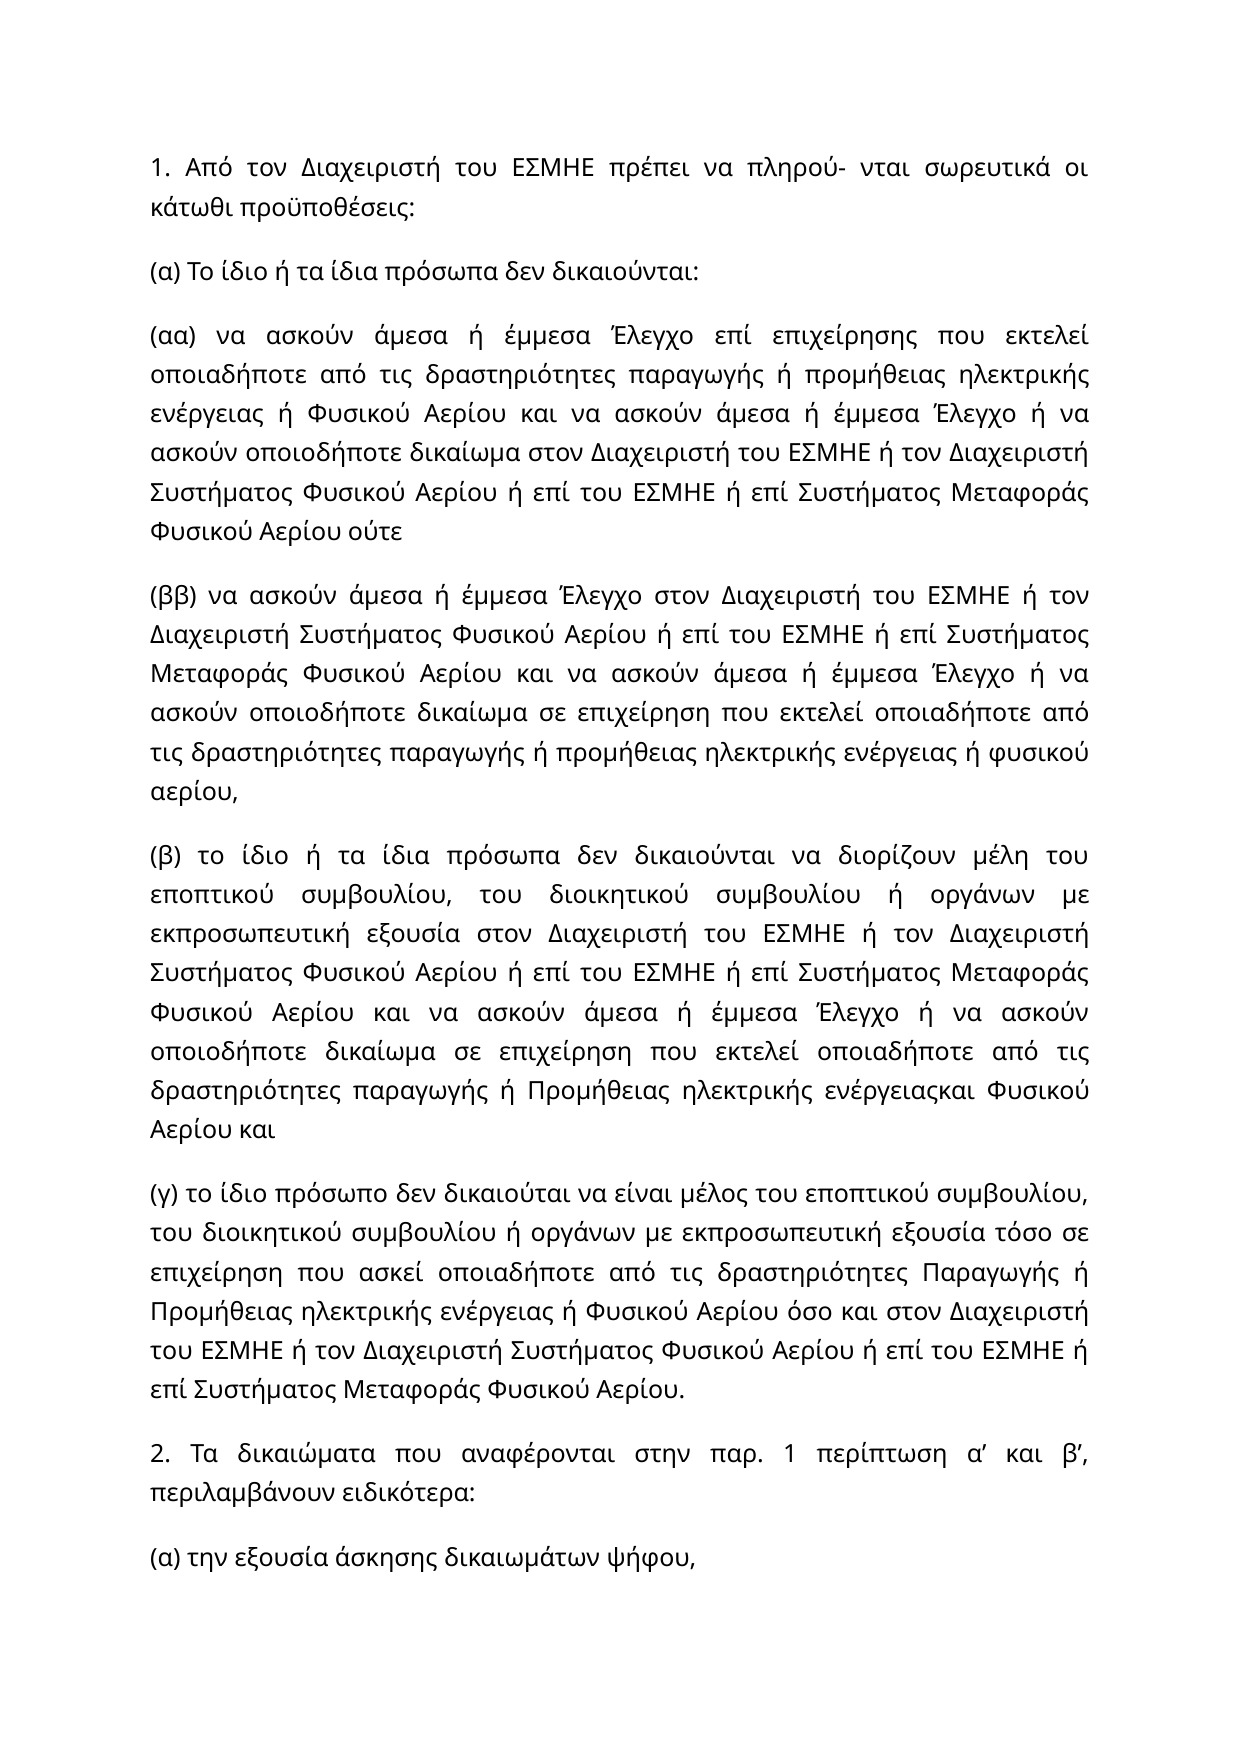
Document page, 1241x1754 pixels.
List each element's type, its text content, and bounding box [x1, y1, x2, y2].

text (γ) το ίδιο πρόσωπο δεν δικαιούται να είναι μέλος του εποπτικού συμβουλίου, του διοικητικού συμβουλίου ή οργάνων με εκπροσωπευτική εξουσία τόσο σε επιχείρηση που ασκεί οποιαδήποτε από τις δραστηριότητες Παραγωγής ή Προμήθειας ηλεκτρικής ενέργειας ή Φυσικού Αερίου όσο και στον Διαχειριστή του ΕΣΜΗΕ ή τον Διαχειριστή Συστήματος Φυσικού Αερίου ή επί του ΕΣΜΗΕ ή επί Συστήματος Μεταφοράς Φυσικού Αερίου. [150, 1176, 1090, 1406]
text (β) το ίδιο ή τα ίδια πρόσωπα δεν δικαιούνται να διορίζουν μέλη του εποπτικού συμβουλίου, του διοικητικού συμβουλίου ή οργάνων με εκπροσωπευτική εξουσία στον Διαχειριστή του ΕΣΜΗΕ ή τον Διαχειριστή Συστήματος Φυσικού Αερίου ή επί του ΕΣΜΗΕ ή επί Συστήματος Μεταφοράς Φυσικού Αερίου και να ασκούν άμεσα ή έμμεσα Έλεγχο ή να ασκούν οποιοδήποτε δικαίωμα σε επιχείρηση που εκτελεί οποιαδήποτε από τις δραστηριότητες παραγωγής ή Προμήθειας ηλεκτρικής ενέργειαςκαι Φυσικού Αερίου και [150, 837, 1090, 1146]
text 2. Τα δικαιώματα που αναφέρονται στην παρ. 1 περίπτωση α’ και β’, περιλαμβάνουν ειδικότερα: [150, 1436, 1090, 1509]
text (α) την εξουσία άσκησης δικαιωμάτων ψήφου, [150, 1539, 1090, 1573]
text (α) Το ίδιο ή τα ίδια πρόσωπα δεν δικαιούνται: [150, 253, 1090, 287]
text 1. Από τον Διαχειριστή του ΕΣΜΗΕ πρέπει να πληρού- νται σωρευτικά οι κάτωθι προϋποθέσεις: [150, 150, 1090, 223]
text (αα) να ασκούν άμεσα ή έμμεσα Έλεγχο επί επιχείρησης που εκτελεί οποιαδήποτε από τις δραστηριότητες παραγωγής ή προμήθειας ηλεκτρικής ενέργειας ή Φυσικού Αερίου και να ασκούν άμεσα ή έμμεσα Έλεγχο ή να ασκούν οποιοδήποτε δικαίωμα στον Διαχειριστή του ΕΣΜΗΕ ή τον Διαχειριστή Συστήματος Φυσικού Αερίου ή επί του ΕΣΜΗΕ ή επί Συστήματος Μεταφοράς Φυσικού Αερίου ούτε [150, 317, 1090, 547]
text (ββ) να ασκούν άμεσα ή έμμεσα Έλεγχο στον Διαχειριστή του ΕΣΜΗΕ ή τον Διαχειριστή Συστήματος Φυσικού Αερίου ή επί του ΕΣΜΗΕ ή επί Συστήματος Μεταφοράς Φυσικού Αερίου και να ασκούν άμεσα ή έμμεσα Έλεγχο ή να ασκούν οποιοδήποτε δικαίωμα σε επιχείρηση που εκτελεί οποιαδήποτε από τις δραστηριότητες παραγωγής ή προμήθειας ηλεκτρικής ενέργειας ή φυσικού αερίου, [150, 577, 1090, 807]
